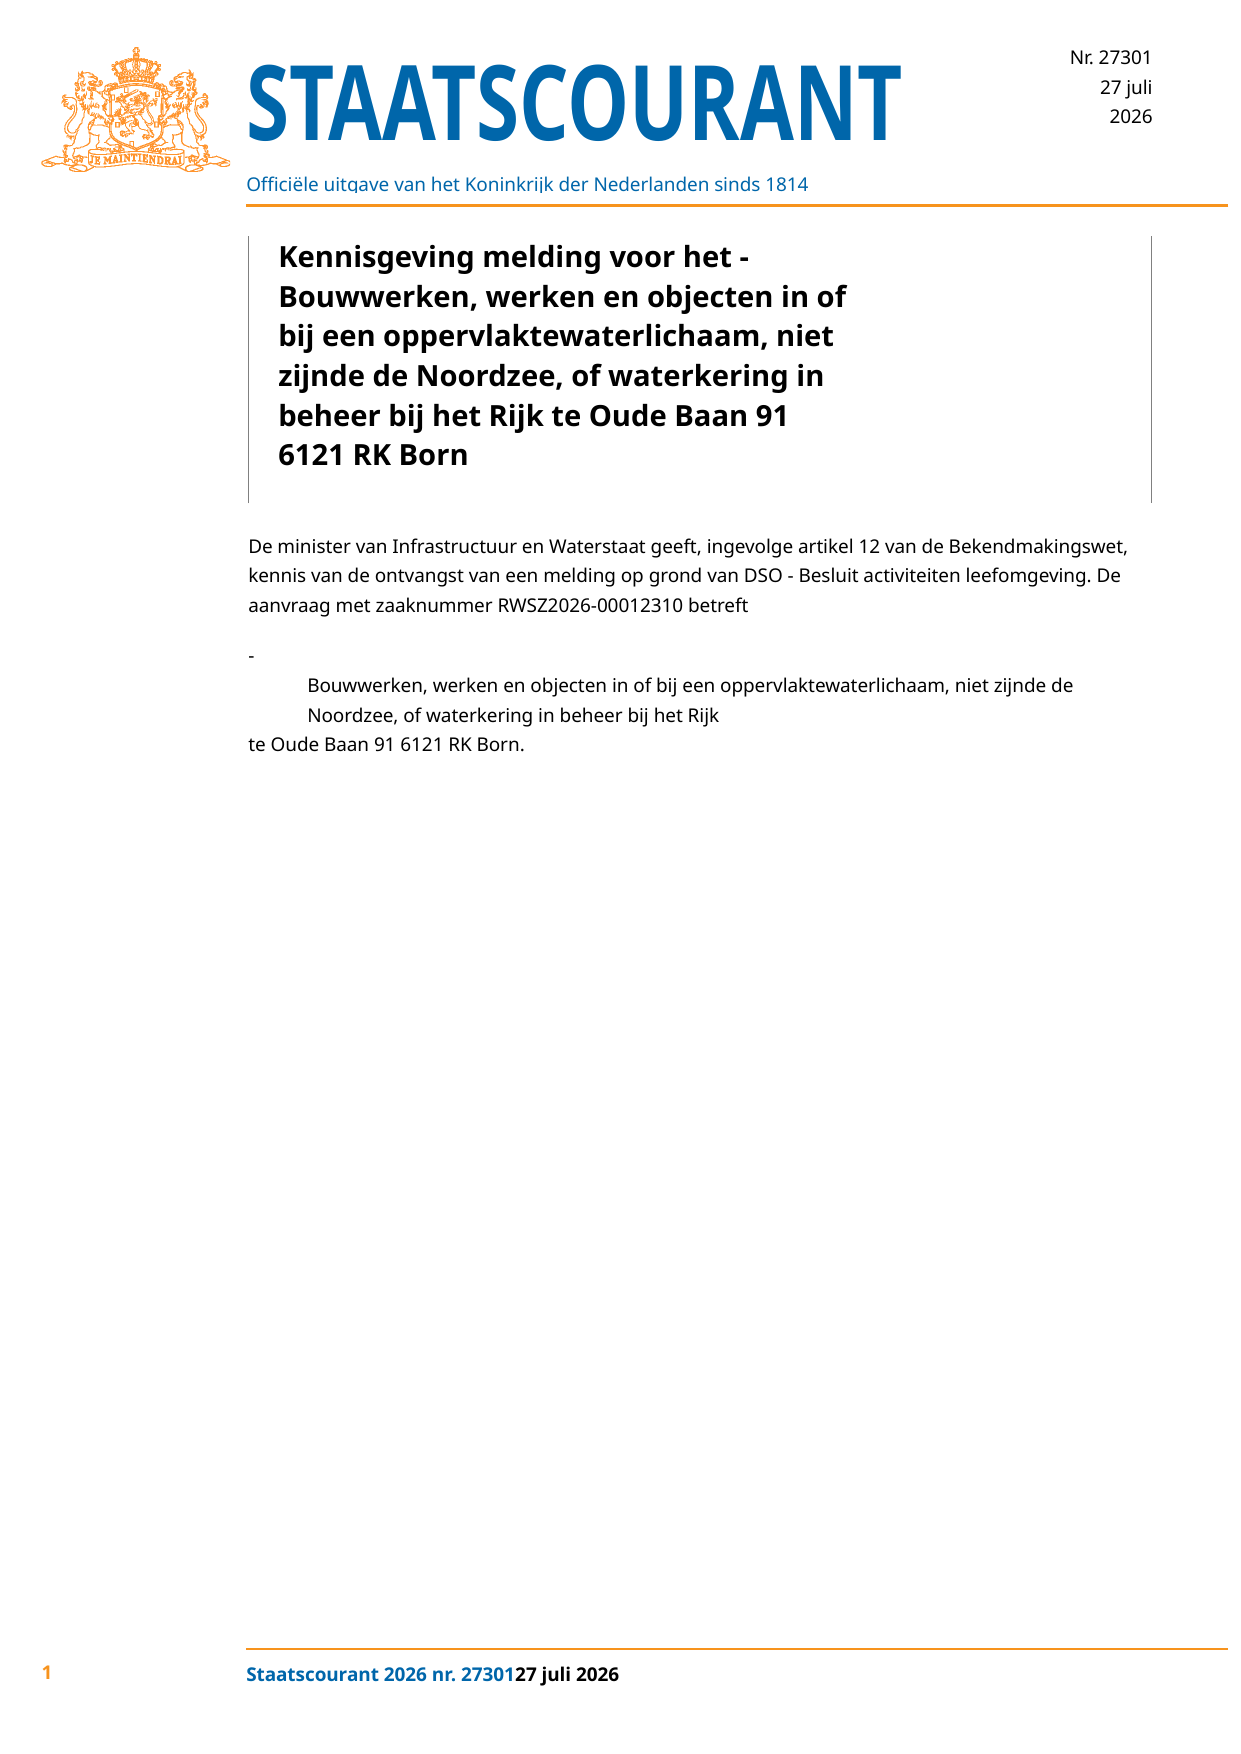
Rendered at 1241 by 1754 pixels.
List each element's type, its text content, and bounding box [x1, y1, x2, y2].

text De minister van Infrastructuur en Waterstaat geeft, ingevolge artikel 12 van de Bekendmakingswet, kennis van de ontvangst van een melding op grond van DSO - Besluit activiteiten leefomgeving. De aanvraag met zaaknummer RWSZ2026-00012310 betreft [248, 533, 1152, 618]
table_header [850, 236, 912, 413]
picture [912, 236, 1090, 414]
list Bouwwerken, werken en objecten in of bij een oppervlaktewaterlichaam, niet zijnde de Noordzee, of waterkering in beheer bij het Rijk [248, 672, 1152, 727]
table_header Kennisgeving melding voor het -Bouwwerken, werken en objecten in of bij een oppervlaktewaterlichaam, niet zijnde de Noordzee, of waterkering in beheer bij het Rijk te Oude Baan 91 6121 RK Born [249, 236, 850, 503]
table_header [850, 414, 1151, 503]
text te Oude Baan 91 6121 RK Born. [248, 731, 1152, 757]
table_header [1090, 236, 1151, 413]
picture [41, 47, 231, 172]
